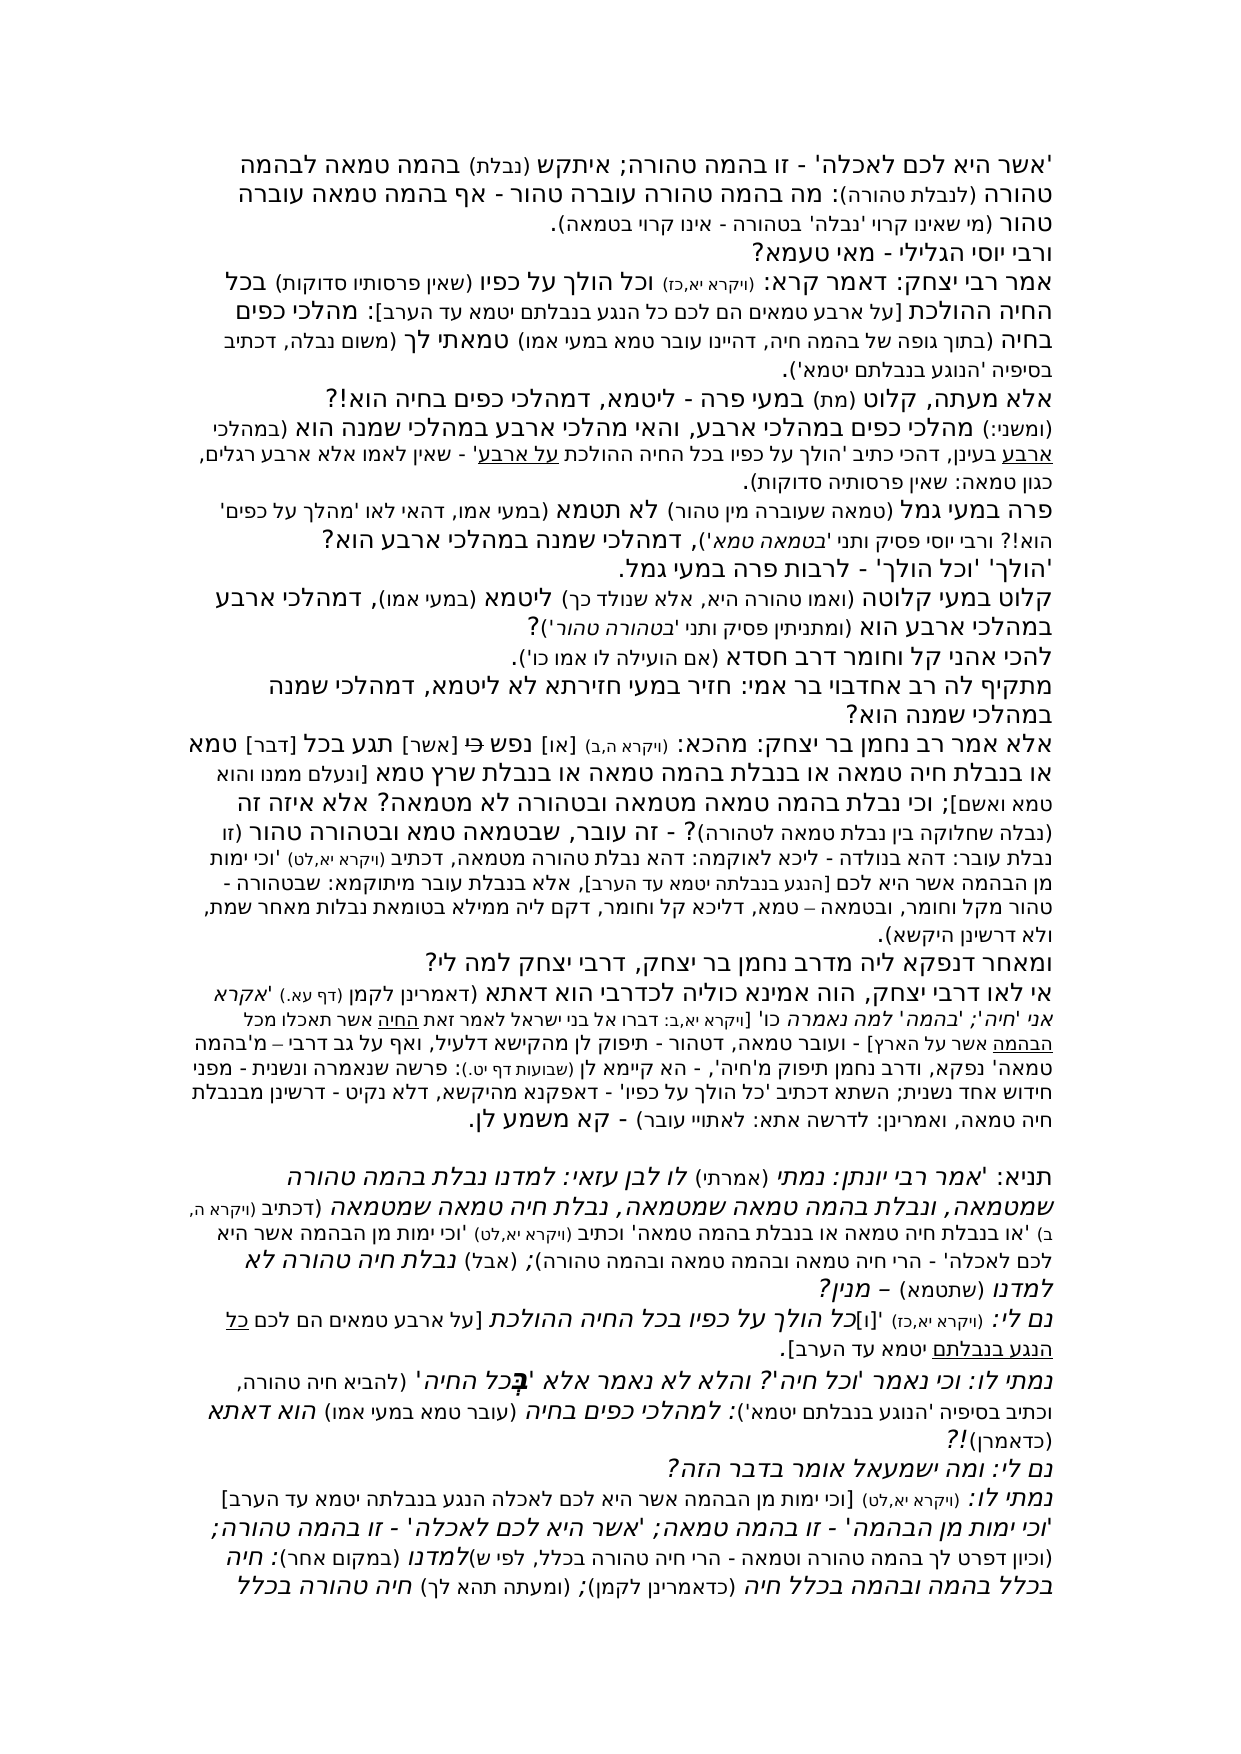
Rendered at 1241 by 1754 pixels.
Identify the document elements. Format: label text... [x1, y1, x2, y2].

text אלא אמר רב נחמן בר יצחק: מהכא: (ויקרא ה,ב) [או] נפש כי [אשר] תגע בכל [דבר] טמא או בנבלת חיה טמאה או בנבלת בהמה טמאה או בנבלת שרץ טמא [ונעלם ממנו והוא טמא ואשם]; וכי נבלת בהמה טמאה מטמאה ובטהורה לא מטמאה? אלא איזה זה (נבלה שחלוקה בין נבלת טמאה לטהורה)? - זה עובר, שבטמאה טמא ובטהורה טהור (זו נבלת עובר: דהא בנולדה - ליכא לאוקמה: דהא נבלת טהורה מטמאה, דכתיב (ויקרא יא,לט) 'וכי ימות מן הבהמה אשר היא לכם [הנגע בנבלתה יטמא עד הערב], אלא בנבלת עובר מיתוקמא: שבטהורה - טהור מקל וחומר, ובטמאה – טמא, דליכא קל וחומר, דקם ליה ממילא בטומאת נבלות מאחר שמת, ולא דרשינן היקשא). [187, 729, 1053, 948]
text מתקיף לה רב אחדבוי בר אמי: חזיר במעי חזירתא לא ליטמא, דמהלכי שמנה במהלכי שמנה הוא? [187, 671, 1053, 729]
text אי לאו דרבי יצחק, הוה אמינא כוליה לכדרבי הוא דאתא (דאמרינן לקמן (דף עא.) 'אקרא אני 'חיה'; 'בהמה' למה נאמרה כו' [ויקרא יא,ב: דברו אל בני ישראל לאמר זאת החיה אשר תאכלו מכל הבהמה אשר על הארץ] - ועובר טמאה, דטהור - תיפוק לן מהקישא דלעיל, ואף על גב דרבי – מ'בהמה טמאה' נפקא, ודרב נחמן תיפוק מ'חיה', - הא קיימא לן (שבועות דף יט.): פרשה שנאמרה ונשנית - מפני חידוש אחד נשנית; השתא דכתיב 'כל הולך על כפיו' - דאפקנא מהיקשא, דלא נקיט - דרשינן מבנבלת חיה טמאה, ואמרינן: לדרשה אתא: לאתויי עובר) - קא משמע לן. [187, 978, 1053, 1134]
text נמתי לו: (ויקרא יא,לט) [וכי ימות מן הבהמה אשר היא לכם לאכלה הנגע בנבלתה יטמא עד הערב] 'וכי ימות מן הבהמה' - זו בהמה טמאה; 'אשר היא לכם לאכלה' - זו בהמה טהורה; (וכיון דפרט לך בהמה טהורה וטמאה - הרי חיה טהורה בכלל, לפי ש)למדנו (במקום אחר): חיה בכלל בהמה ובהמה בכלל חיה (כדאמרינן לקמן); (ומעתה תהא לך) חיה טהורה בכלל [187, 1484, 1053, 1601]
text 'הולך' 'וכל הולך' - לרבות פרה במעי גמל. [187, 554, 1053, 583]
text פרה במעי גמל (טמאה שעוברה מין טהור) לא תטמא (במעי אמו, דהאי לאו 'מהלך על כפים' הוא!? ורבי יוסי פסיק ותני 'בטמאה טמא'), דמהלכי שמנה במהלכי ארבע הוא? [187, 496, 1053, 554]
text נם לי: (ויקרא יא,כז) '[ו]כל הולך על כפיו בכל החיה ההולכת [על ארבע טמאים הם לכם כל הנגע בנבלתם יטמא עד הערב]. [187, 1304, 1053, 1362]
text נם לי: ומה ישמעאל אומר בדבר הזה? [187, 1454, 1053, 1484]
text להכי אהני קל וחומר דרב חסדא (אם הועילה לו אמו כו'). [187, 642, 1053, 671]
text 'אשר היא לכם לאכלה' - זו בהמה טהורה; איתקש (נבלת) בהמה טמאה לבהמה טהורה (לנבלת טהורה): מה בהמה טהורה עוברה טהור - אף בהמה טמאה עוברה טהור (מי שאינו קרוי 'נבלה' בטהורה - אינו קרוי בטמאה). [187, 150, 1053, 238]
text אמר רבי יצחק: דאמר קרא: (ויקרא יא,כז) וכל הולך על כפיו (שאין פרסותיו סדוקות) בכל החיה ההולכת [על ארבע טמאים הם לכם כל הנגע בנבלתם יטמא עד הערב]: מהלכי כפים בחיה (בתוך גופה של בהמה חיה, דהיינו עובר טמא במעי אמו) טמאתי לך (משום נבלה, דכתיב בסיפיה 'הנוגע בנבלתם יטמא'). [187, 267, 1053, 384]
text ומאחר דנפקא ליה מדרב נחמן בר יצחק, דרבי יצחק למה לי? [187, 948, 1053, 978]
text נמתי לו: וכי נאמר 'וכל חיה'? והלא לא נאמר אלא 'בְּכל החיה' (להביא חיה טהורה, וכתיב בסיפיה 'הנוגע בנבלתם יטמא'): למהלכי כפים בחיה (עובר טמא במעי אמו) הוא דאתא (כדאמרן)!? [187, 1362, 1053, 1454]
text (ומשני:) מהלכי כפים במהלכי ארבע, והאי מהלכי ארבע במהלכי שמנה הוא (במהלכי ארבע בעינן, דהכי כתיב 'הולך על כפיו בכל החיה ההולכת על ארבע' - שאין לאמו אלא ארבע רגלים, כגון טמאה: שאין פרסותיה סדוקות). [187, 413, 1053, 496]
text קלוט במעי קלוטה (ואמו טהורה היא, אלא שנולד כך) ליטמא (במעי אמו), דמהלכי ארבע במהלכי ארבע הוא (ומתניתין פסיק ותני 'בטהורה טהור')? [187, 583, 1053, 642]
text תניא: 'אמר רבי יונתן: נמתי (אמרתי) לו לבן עזאי: למדנו נבלת בהמה טהורה שמטמאה, ונבלת בהמה טמאה שמטמאה, נבלת חיה טמאה שמטמאה (דכתיב (ויקרא ה,ב) 'או בנבלת חיה טמאה או בנבלת בהמה טמאה' וכתיב (ויקרא יא,לט) 'וכי ימות מן הבהמה אשר היא לכם לאכלה' - הרי חיה טמאה ובהמה טמאה ובהמה טהורה); (אבל) נבלת חיה טהורה לא למדנו (שתטמא) – מנין? [187, 1162, 1053, 1304]
text אלא מעתה, קלוט (מת) במעי פרה - ליטמא, דמהלכי כפים בחיה הוא!? [187, 384, 1053, 413]
text ורבי יוסי הגלילי - מאי טעמא? [187, 238, 1053, 267]
